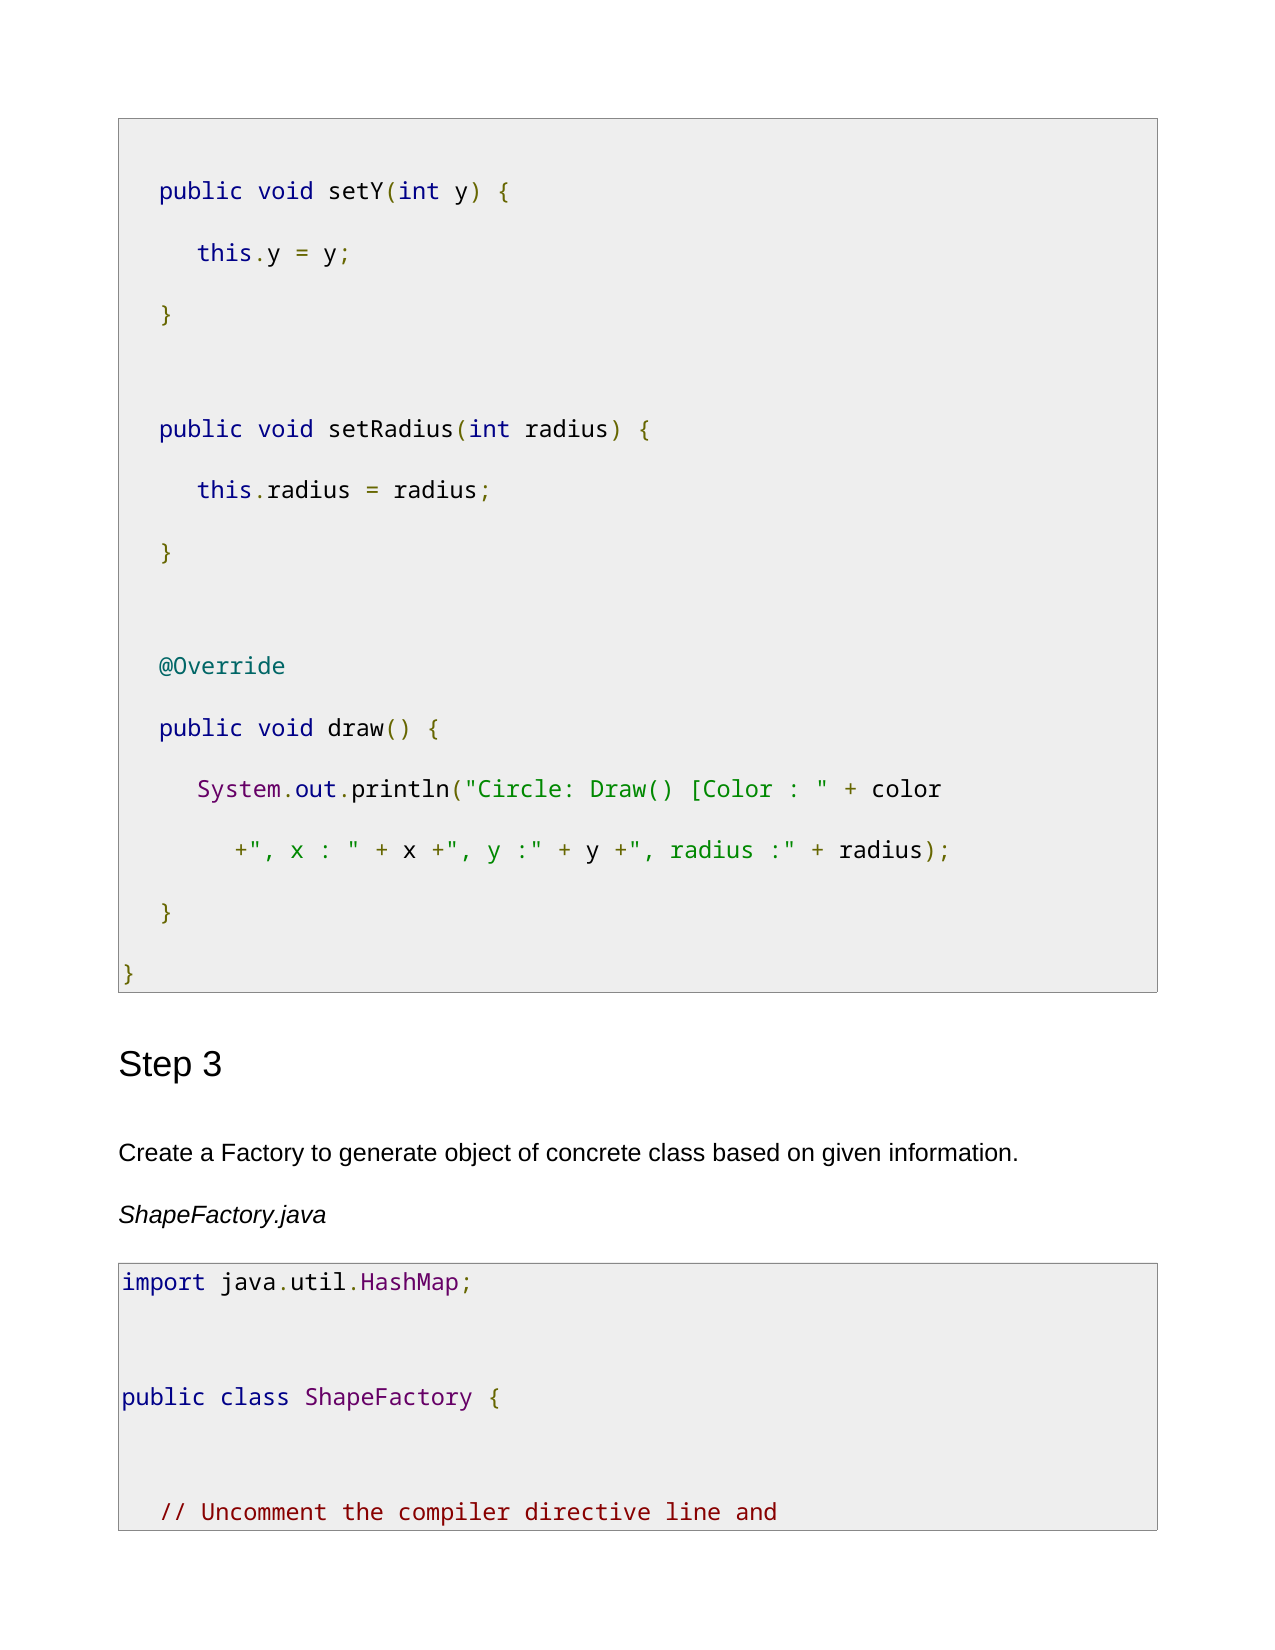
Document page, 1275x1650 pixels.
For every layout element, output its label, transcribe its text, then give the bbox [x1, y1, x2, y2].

text // Uncomment the compiler directive line and [119, 1492, 1157, 1530]
text } [119, 532, 1157, 567]
text ShapeFactory.java [118, 1200, 1157, 1229]
text public class ShapeFactory { [119, 1377, 1157, 1412]
text this.radius = radius; [119, 470, 1157, 505]
text } [119, 892, 1157, 927]
text public void draw() { [119, 708, 1157, 743]
text this.y = y; [119, 233, 1157, 268]
text } [119, 294, 1157, 329]
text Create a Factory to generate object of concrete class based on given information. [118, 1137, 1157, 1166]
text } [119, 953, 1157, 992]
text public void setRadius(int radius) { [119, 409, 1157, 444]
text @Override [119, 646, 1157, 681]
subtitle Step 3 [118, 1042, 1157, 1084]
text public void setY(int y) { [119, 171, 1157, 206]
text System.out.println("Circle: Draw() [Color : " + color [119, 769, 1157, 804]
text +", x : " + x +", y :" + y +", radius :" + radius); [119, 831, 1157, 866]
text import java.util.HashMap; [119, 1264, 1157, 1298]
